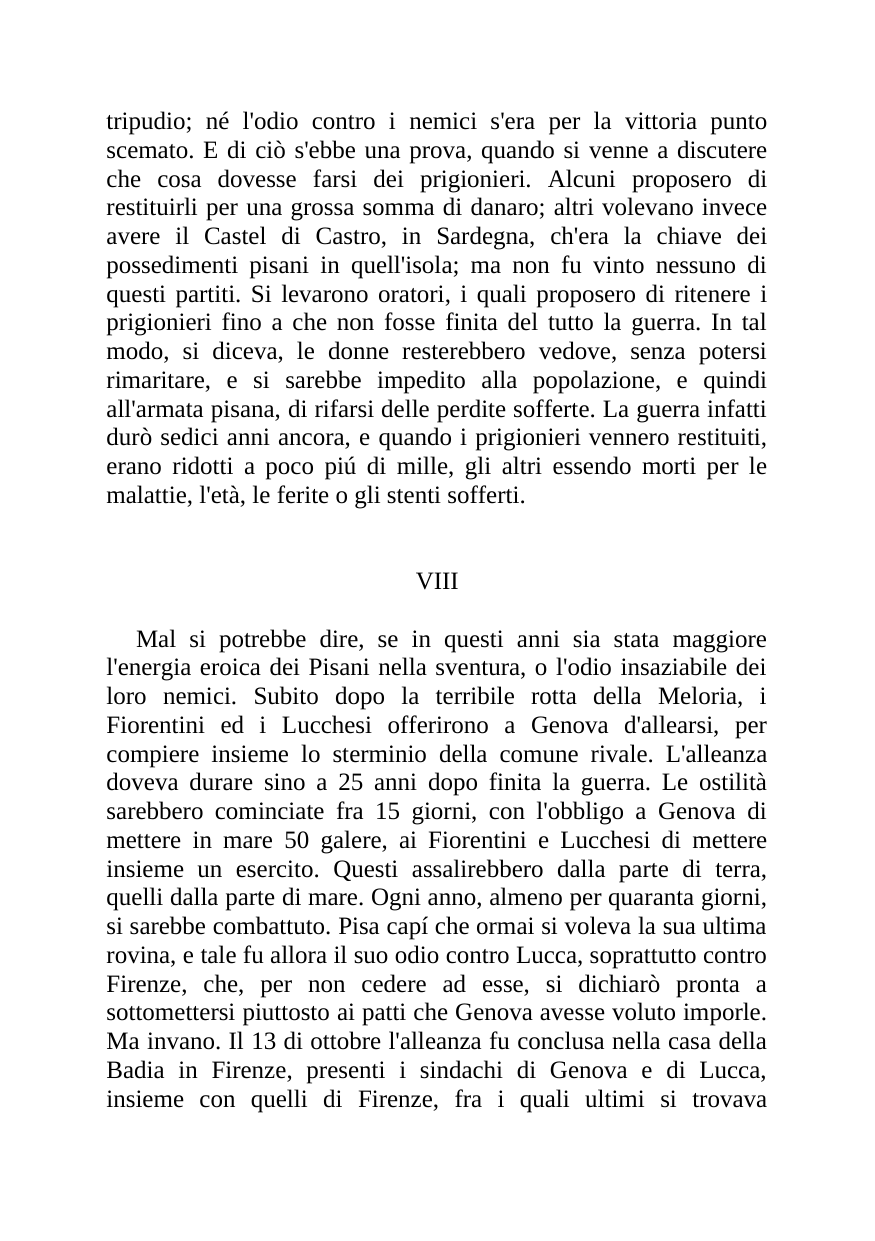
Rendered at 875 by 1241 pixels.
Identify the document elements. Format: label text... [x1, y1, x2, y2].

text Mal si potrebbe dire, se in questi anni sia stata maggiore l'energia eroica dei Pisani nella sventura, o l'odio insaziabile dei loro nemici. Subito dopo la terribile rotta della Meloria, i Fiorentini ed i Lucchesi offerirono a Genova d'allearsi, per compiere insieme lo sterminio della comune rivale. L'alleanza doveva durare sino a 25 anni dopo finita la guerra. Le ostilità sarebbero cominciate fra 15 giorni, con l'obbligo a Genova di mettere in mare 50 galere, ai Fiorentini e Lucchesi di mettere insieme un esercito. Questi assalirebbero dalla parte di terra, quelli dalla parte di mare. Ogni anno, almeno per quaranta giorni, si sarebbe combattuto. Pisa capí che ormai si voleva la sua ultima rovina, e tale fu allora il suo odio contro Lucca, soprattutto contro Firenze, che, per non cedere ad esse, si dichiarò pronta a sottomettersi piuttosto ai patti che Genova avesse voluto imporle. Ma invano. Il 13 di ottobre l'alleanza fu conclusa nella casa della Badia in Firenze, presenti i sindachi di Genova e di Lucca, insieme con quelli di Firenze, fra i quali ultimi si trovava [106, 624, 768, 1112]
text VIII [106, 566, 768, 595]
text tripudio; né l'odio contro i nemici s'era per la vittoria punto scemato. E di ciò s'ebbe una prova, quando si venne a discutere che cosa dovesse farsi dei prigionieri. Alcuni proposero di restituirli per una grossa somma di danaro; altri volevano invece avere il Castel di Castro, in Sardegna, ch'era la chiave dei possedimenti pisani in quell'isola; ma non fu vinto nessuno di questi partiti. Si levarono oratori, i quali proposero di ritenere i prigionieri fino a che non fosse finita del tutto la guerra. In tal modo, si diceva, le donne resterebbero vedove, senza potersi rimaritare, e si sarebbe impedito alla popolazione, e quindi all'armata pisana, di rifarsi delle perdite sofferte. La guerra infatti durò sedici anni ancora, e quando i prigionieri vennero restituiti, erano ridotti a poco piú di mille, gli altri essendo morti per le malattie, l'età, le ferite o gli stenti sofferti. [106, 106, 768, 509]
